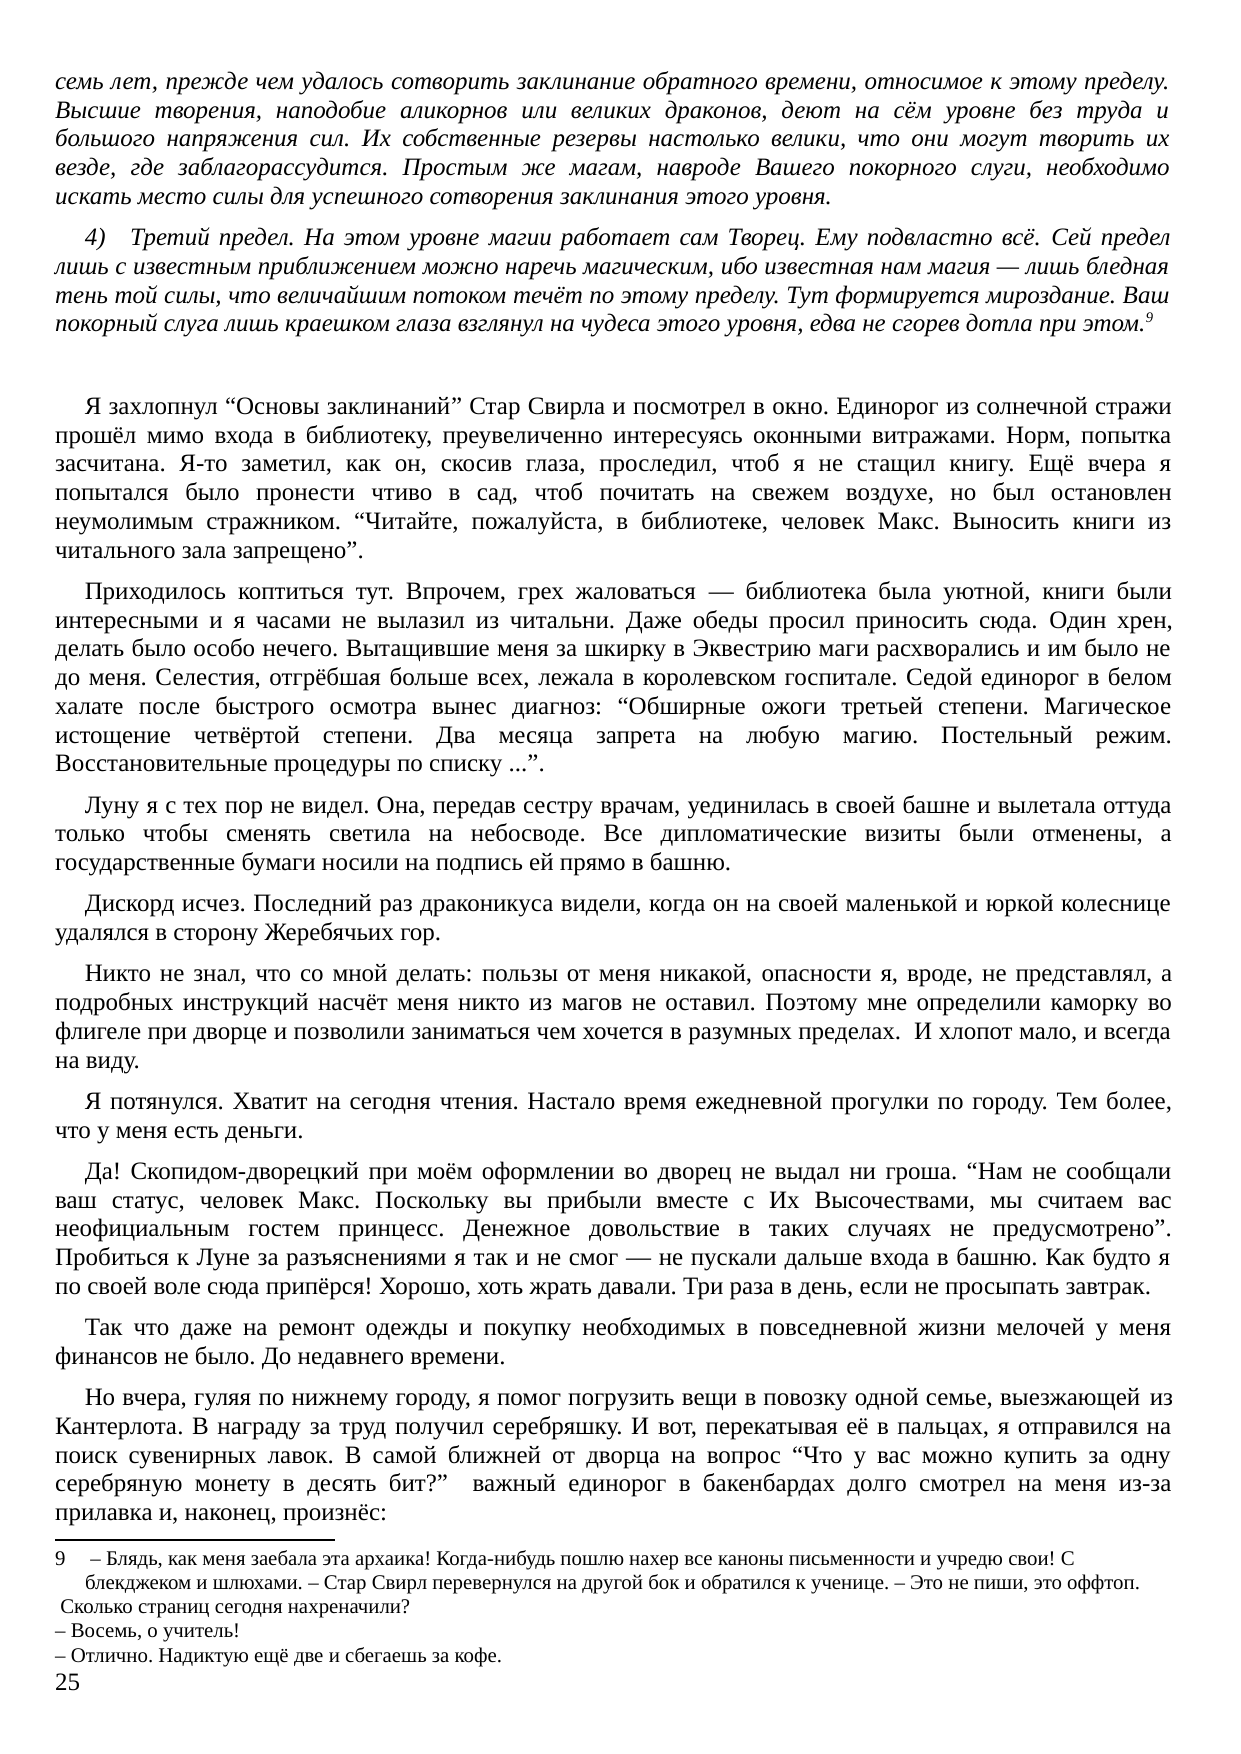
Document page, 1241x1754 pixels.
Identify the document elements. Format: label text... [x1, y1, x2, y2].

list – Восемь, о учитель! [55, 1618, 1173, 1642]
list – Блядь, как меня заебала эта архаика! Когда-нибудь пошлю нахер все каноны письменности и учредю свои! С блекджеком и шлюхами. – Стар Свирл перевернулся на другой бок и обратился к ученице. – Это не пиши, это оффтоп. [55, 1546, 1173, 1594]
text Да! Скопидом-дворецкий при моём оформлении во дворец не выдал ни гроша. “Нам не сообщали ваш статус, человек Макс. Поскольку вы прибыли вместе с Их Высочествами, мы считаем вас неофициальным гостем принцесс. Денежное довольствие в таких случаях не предусмотрено”. Пробиться к Луне за разъяснениями я так и не смог — не пускали дальше входа в башню. Как будто я по своей воле сюда припёрся! Хорошо, хоть жрать давали. Три раза в день, если не просыпать завтрак. [55, 1156, 1173, 1300]
list семь лет, прежде чем удалось сотворить заклинание обратного времени, относимое к этому пределу. Высшие творения, наподобие аликорнов или великих драконов, деют на сём уровне без труда и большого напряжения сил. Их собственные резервы настолько велики, что они могут творить их везде, где заблагорассудится. Простым же магам, навроде Вашего покорного слуги, необходимо искать место силы для успешного сотворения заклинания этого уровня. [55, 66, 1173, 210]
text Приходилось коптиться тут. Впрочем, грех жаловаться — библиотека была уютной, книги были интересными и я часами не вылазил из читальни. Даже обеды просил приносить сюда. Один хрен, делать было особо нечего. Вытащившие меня за шкирку в Эквестрию маги расхворались и им было не до меня. Селестия, отгрёбшая больше всех, лежала в королевском госпитале. Седой единорог в белом халате после быстрого осмотра вынес диагноз: “Обширные ожоги третьей степени. Магическое истощение четвёртой степени. Два месяца запрета на любую магию. Постельный режим. Восстановительные процедуры по списку ...”. [55, 576, 1173, 777]
text Я потянулся. Хватит на сегодня чтения. Настало время ежедневной прогулки по городу. Тем более, что у меня есть деньги. [55, 1086, 1173, 1143]
text Луну я с тех пор не видел. Она, передав сестру врачам, уединилась в своей башне и вылетала оттуда только чтобы сменять светила на небосводе. Все дипломатические визиты были отменены, а государственные бумаги носили на подпись ей прямо в башню. [55, 790, 1173, 876]
text Но вчера, гуляя по нижнему городу, я помог погрузить вещи в повозку одной семье, выезжающей из Кантерлота. В награду за труд получил серебряшку. И вот, перекатывая её в пальцах, я отправился на поиск сувенирных лавок. В самой ближней от дворца на вопрос “Что у вас можно купить за одну серебряную монету в десять бит?” важный единорог в бакенбардах долго смотрел на меня из-за прилавка и, наконец, произнёс: [55, 1382, 1173, 1526]
text Я захлопнул “Основы заклинаний” Стар Свирла и посмотрел в окно. Единорог из солнечной стражи прошёл мимо входа в библиотеку, преувеличенно интересуясь оконными витражами. Норм, попытка засчитана. Я-то заметил, как он, скосив глаза, проследил, чтоб я не стащил книгу. Ещё вчера я попытался было пронести чтиво в сад, чтоб почитать на свежем воздухе, но был остановлен неумолимым стражником. “Читайте, пожалуйста, в библиотеке, человек Макс. Выносить книги из читального зала запрещено”. [55, 391, 1173, 563]
text Никто не знал, что со мной делать: пользы от меня никакой, опасности я, вроде, не представлял, а подробных инструкций насчёт меня никто из магов не оставил. Поэтому мне определили каморку во флигеле при дворце и позволили заниматься чем хочется в разумных пределах. И хлопот мало, и всегда на виду. [55, 958, 1173, 1073]
list Сколько страниц сегодня нахреначили? [55, 1594, 1173, 1618]
text Дискорд исчез. Последний раз драконикуса видели, когда он на своей маленькой и юркой колеснице удалялся в сторону Жеребячьих гор. [55, 888, 1173, 946]
list Третий предел. На этом уровне магии работает сам Творец. Ему подвластно всё. Сей предел лишь с известным приближением можно наречь магическим, ибо известная нам магия — лишь бледная тень той силы, что величайшим потоком течёт по этому пределу. Тут формируется мироздание. Ваш покорный слуга лишь краешком глаза взглянул на чудеса этого уровня, едва не сгорев дотла при этом. [55, 222, 1173, 337]
text Так что даже на ремонт одежды и покупку необходимых в повседневной жизни мелочей у меня финансов не было. До недавнего времени. [55, 1312, 1173, 1370]
list – Отлично. Надиктую ещё две и сбегаешь за кофе. [55, 1642, 1173, 1667]
